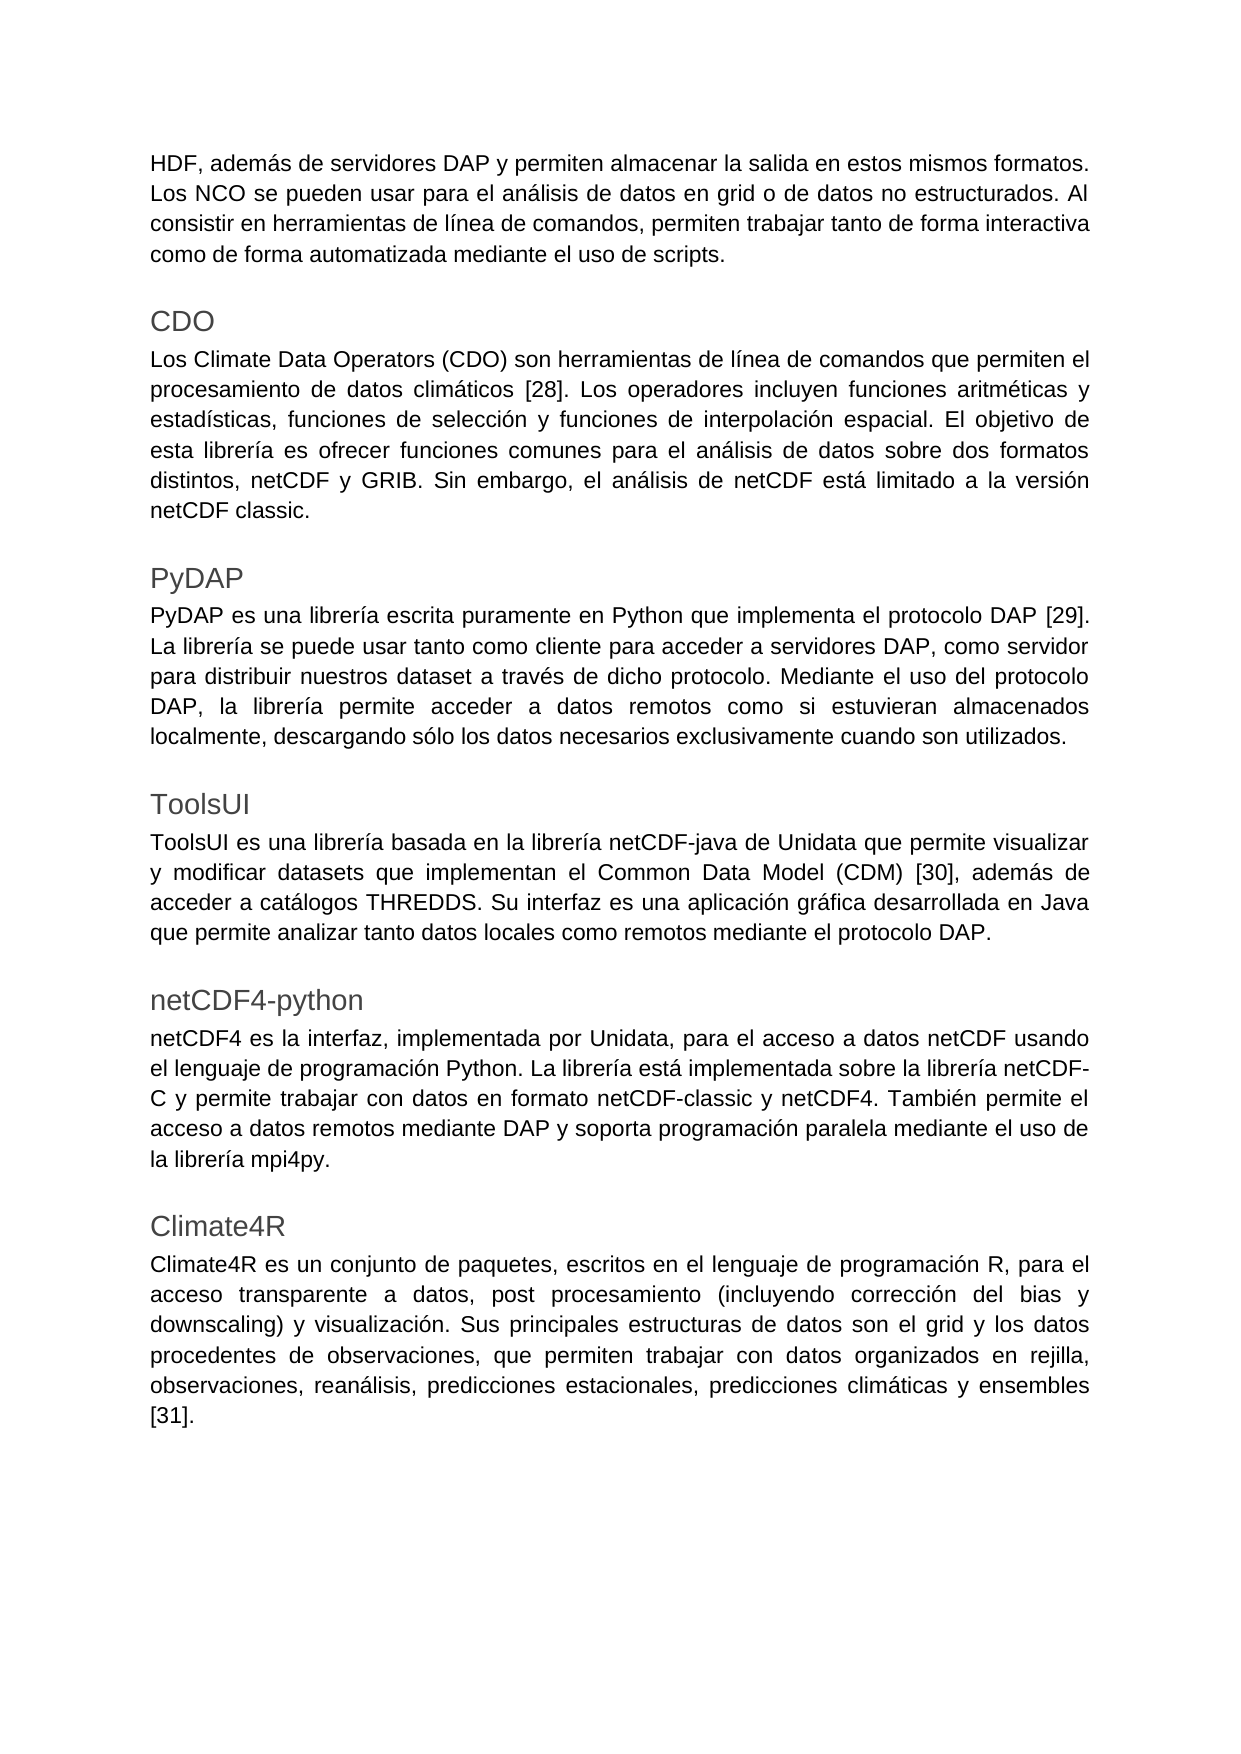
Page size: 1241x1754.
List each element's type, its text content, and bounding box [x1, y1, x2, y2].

subtitle netCDF4-python [150, 983, 1090, 1016]
text netCDF4 es la interfaz, implementada por Unidata, para el acceso a datos netCDF usando el lenguaje de programación Python. La librería está implementada sobre la librería netCDF-C y permite trabajar con datos en formato netCDF-classic y netCDF4. También permite el acceso a datos remotos mediante DAP y soporta programación paralela mediante el uso de la librería mpi4py. [150, 1025, 1090, 1172]
text Climate4R es un conjunto de paquetes, escritos en el lenguaje de programación R, para el acceso transparente a datos, post procesamiento (incluyendo corrección del bias y downscaling) y visualización. Sus principales estructuras de datos son el grid y los datos procedentes de observaciones, que permiten trabajar con datos organizados en rejilla, observaciones, reanálisis, predicciones estacionales, predicciones climáticas y ensembles [31]. [150, 1251, 1090, 1428]
text HDF, además de servidores DAP y permiten almacenar la salida en estos mismos formatos. Los NCO se pueden usar para el análisis de datos en grid o de datos no estructurados. Al consistir en herramientas de línea de comandos, permiten trabajar tanto de forma interactiva como de forma automatizada mediante el uso de scripts. [150, 150, 1090, 267]
subtitle PyDAP [150, 561, 1090, 594]
subtitle ToolsUI [150, 787, 1090, 820]
text Los Climate Data Operators (CDO) son herramientas de línea de comandos que permiten el procesamiento de datos climáticos [28]. Los operadores incluyen funciones aritméticas y estadísticas, funciones de selección y funciones de interpolación espacial. El objetivo de esta librería es ofrecer funciones comunes para el análisis de datos sobre dos formatos distintos, netCDF y GRIB. Sin embargo, el análisis de netCDF está limitado a la versión netCDF classic. [150, 346, 1090, 523]
text PyDAP es una librería escrita puramente en Python que implementa el protocolo DAP [29]. La librería se puede usar tanto como cliente para acceder a servidores DAP, como servidor para distribuir nuestros dataset a través de dicho protocolo. Mediante el uso del protocolo DAP, la librería permite acceder a datos remotos como si estuvieran almacenados localmente, descargando sólo los datos necesarios exclusivamente cuando son utilizados. [150, 602, 1090, 750]
subtitle CDO [150, 304, 1090, 338]
subtitle Climate4R [150, 1209, 1090, 1243]
text ToolsUI es una librería basada en la librería netCDF-java de Unidata que permite visualizar y modificar datasets que implementan el Common Data Model (CDM) [30], además de acceder a catálogos THREDDS. Su interfaz es una aplicación gráfica desarrollada en Java que permite analizar tanto datos locales como remotos mediante el protocolo DAP. [150, 829, 1090, 946]
